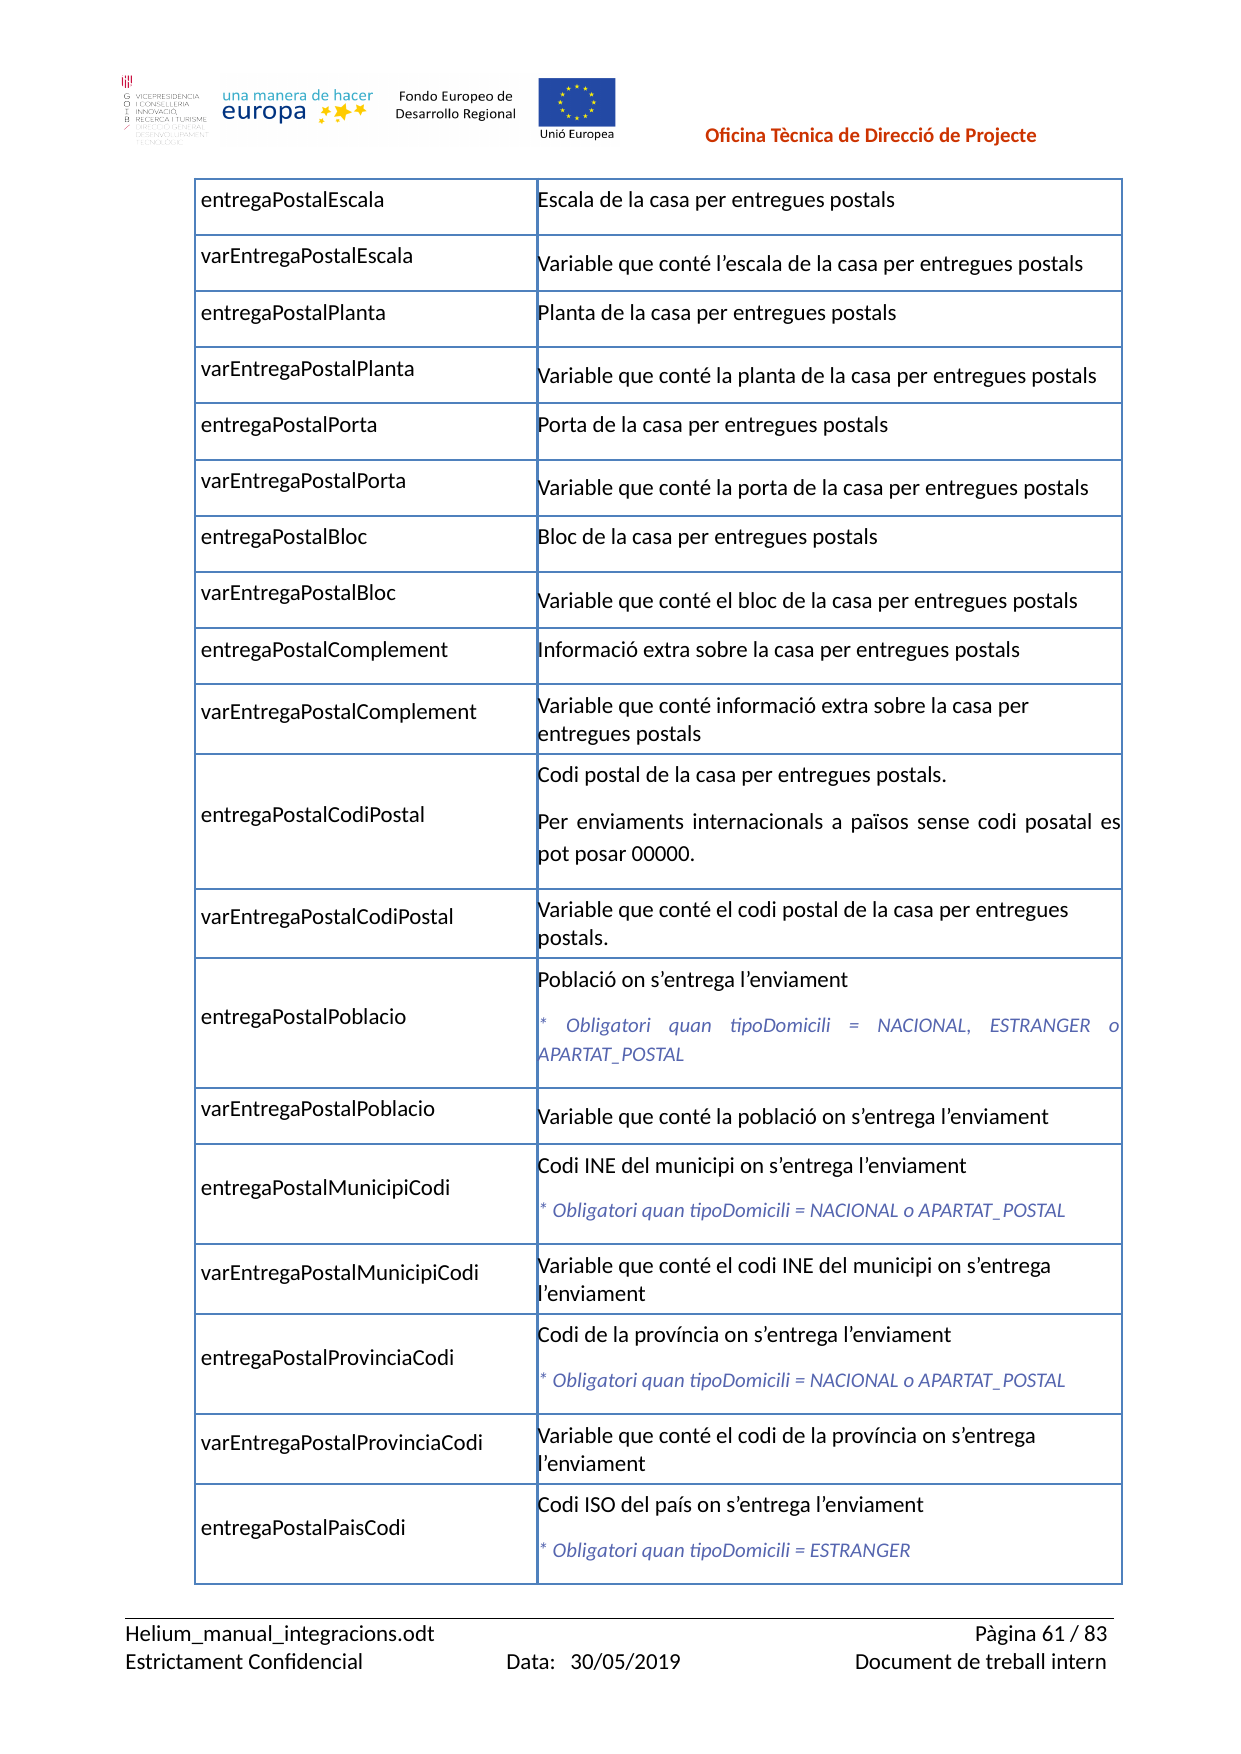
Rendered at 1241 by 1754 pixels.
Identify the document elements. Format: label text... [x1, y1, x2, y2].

table_cell varEntregaPostalPoblacio [196, 1089, 536, 1143]
table_cell entregaPostalEscala [196, 180, 536, 234]
table_cell entregaPostalPorta [196, 404, 536, 458]
table_cell Informació extra sobre la casa per entregues postals [539, 629, 1121, 683]
table_cell entregaPostalCodiPostal [196, 755, 536, 888]
table_cell entregaPostalMunicipiCodi [196, 1145, 536, 1243]
table_cell varEntregaPostalEscala [196, 236, 536, 290]
table_cell entregaPostalPlanta [196, 292, 536, 346]
table_cell Variable que conté l’escala de la casa per entregues postals [539, 236, 1121, 290]
table_cell entregaPostalPaisCodi [196, 1485, 536, 1583]
table_cell varEntregaPostalProvinciaCodi [196, 1415, 536, 1483]
table_cell varEntregaPostalComplement [196, 685, 536, 753]
table_cell Bloc de la casa per entregues postals [539, 517, 1121, 571]
table_cell Codi postal de la casa per entregues postals. Per enviaments internacionals a països sense codi posatal es pot posar 00000. [539, 755, 1121, 888]
table_cell Variable que conté el bloc de la casa per entregues postals [539, 573, 1121, 627]
table_cell entregaPostalPoblacio [196, 959, 536, 1087]
table_cell varEntregaPostalMunicipiCodi [196, 1245, 536, 1313]
table_cell entregaPostalComplement [196, 629, 536, 683]
table_cell Variable que conté el codi de la província on s’entrega l’enviament [539, 1415, 1121, 1483]
table_cell Variable que conté la població on s’entrega l’enviament [539, 1089, 1121, 1143]
table_cell varEntregaPostalBloc [196, 573, 536, 627]
table_cell Codi de la província on s’entrega l’enviament * Obligatori quan tipoDomicili = NACIONAL o APARTAT_POSTAL [539, 1315, 1121, 1413]
table_cell varEntregaPostalPlanta [196, 348, 536, 402]
table_cell varEntregaPostalCodiPostal [196, 890, 536, 957]
table_cell Variable que conté informació extra sobre la casa per entregues postals [539, 685, 1121, 753]
picture [219, 73, 621, 147]
table_cell Variable que conté el codi INE del municipi on s’entrega l’enviament [539, 1245, 1121, 1313]
table_cell Variable que conté la planta de la casa per entregues postals [539, 348, 1121, 402]
table_cell entregaPostalBloc [196, 517, 536, 571]
table_cell varEntregaPostalPorta [196, 461, 536, 514]
table_cell Codi INE del municipi on s’entrega l’enviament * Obligatori quan tipoDomicili = NACIONAL o APARTAT_POSTAL [539, 1145, 1121, 1243]
table_cell Planta de la casa per entregues postals [539, 292, 1121, 346]
picture [118, 73, 213, 147]
table_cell Població on s’entrega l’enviament * Obligatori quan tipoDomicili = NACIONAL, ESTRANGER o APARTAT_POSTAL [539, 959, 1121, 1087]
table_cell Variable que conté la porta de la casa per entregues postals [539, 461, 1121, 514]
table_cell Escala de la casa per entregues postals [539, 180, 1121, 234]
table_cell Codi ISO del país on s’entrega l’enviament * Obligatori quan tipoDomicili = ESTRANGER [539, 1485, 1121, 1583]
table_cell Porta de la casa per entregues postals [539, 404, 1121, 458]
table_cell Variable que conté el codi postal de la casa per entregues postals. [539, 890, 1121, 957]
table_cell entregaPostalProvinciaCodi [196, 1315, 536, 1413]
